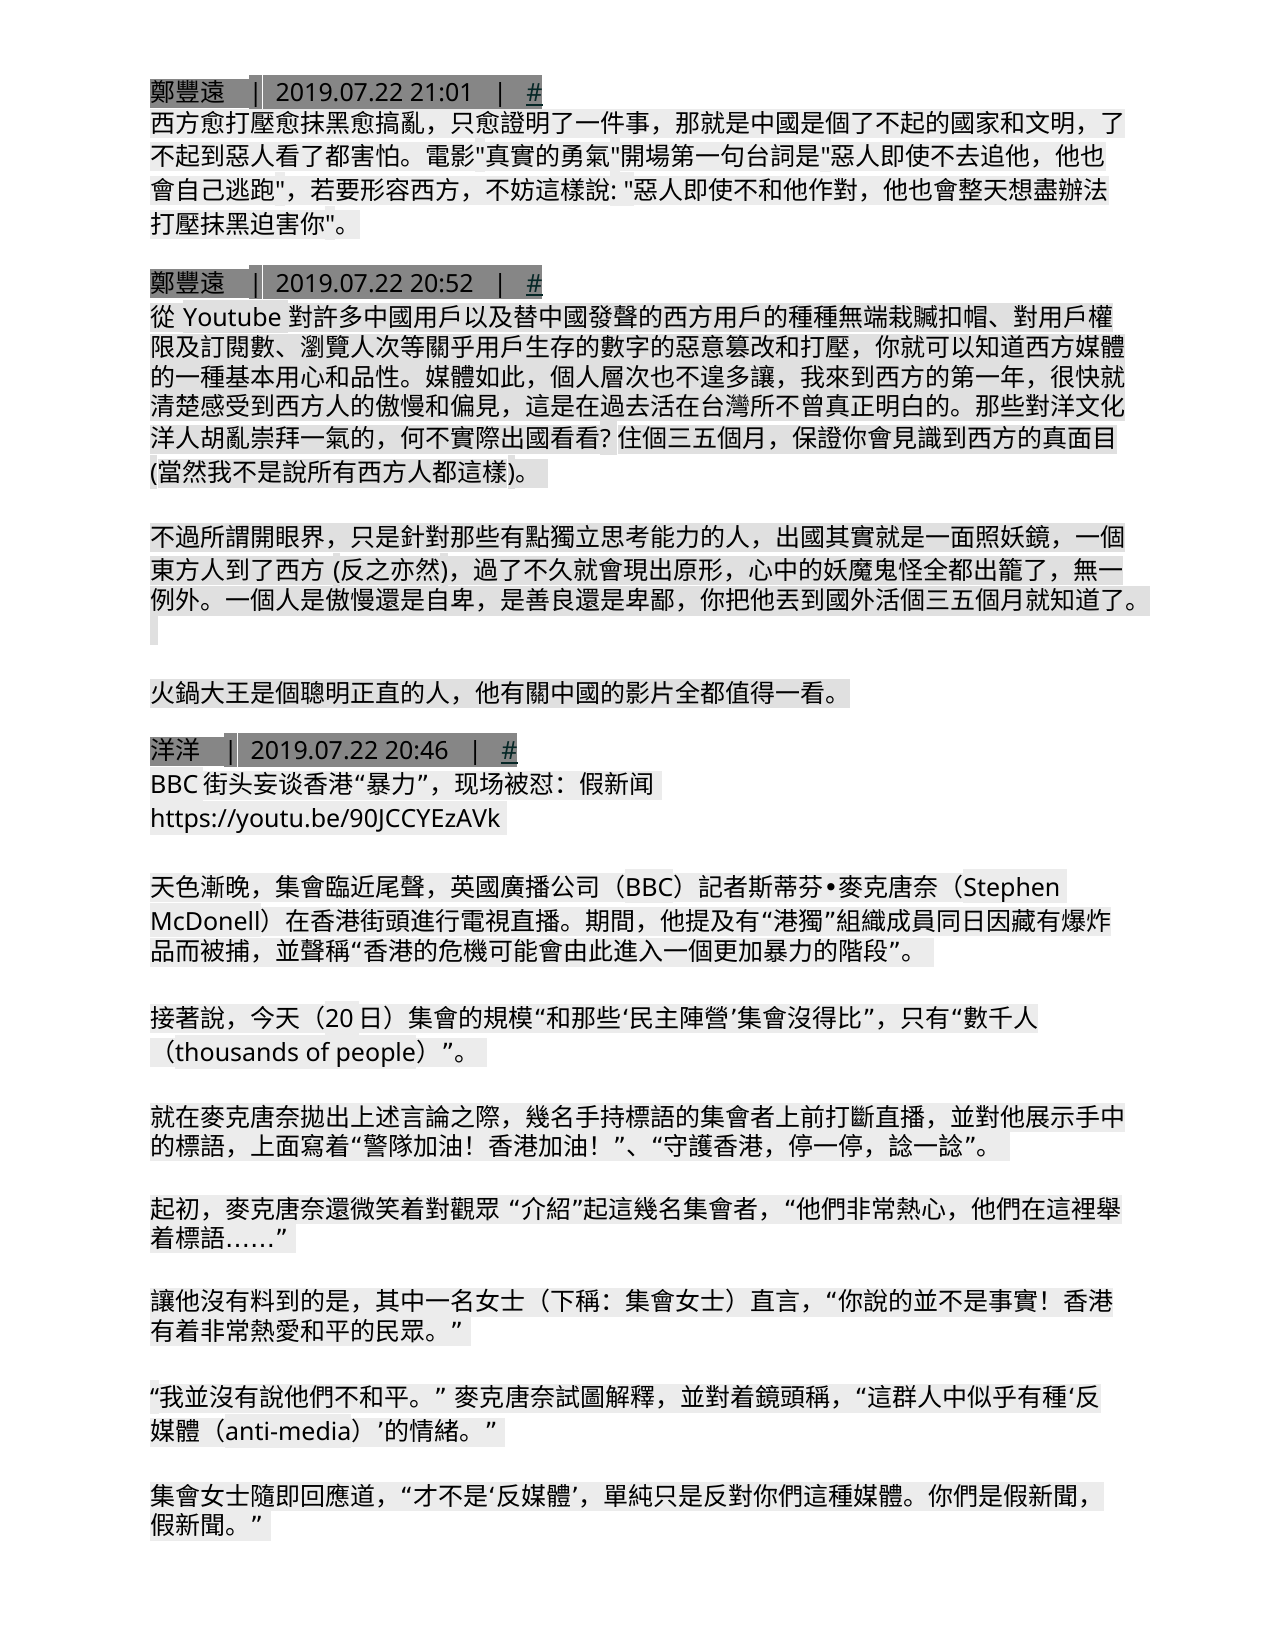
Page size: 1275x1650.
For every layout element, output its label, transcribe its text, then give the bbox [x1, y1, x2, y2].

text 鄭豐遠 | 2019.07.22 21:01 | # [150, 75, 1125, 109]
text 從 Youtube 對許多中國用戶以及替中國發聲的西方用戶的種種無端栽贓扣帽、對用戶權限及訂閱數、瀏覽人次等關乎用戶生存的數字的惡意篡改和打壓，你就可以知道西方媒體的一種基本用心和品性。媒體如此，個人層次也不遑多讓，我來到西方的第一年，很快就清楚感受到西方人的傲慢和偏見，這是在過去活在台灣所不曾真正明白的。那些對洋文化洋人胡亂崇拜一氣的，何不實際出國看看? 住個三五個月，保證你會見識到西方的真面目 (當然我不是說所有西方人都這樣)。 不過所謂開眼界，只是針對那些有點獨立思考能力的人，出國其實就是一面照妖鏡，一個東方人到了西方 (反之亦然)，過了不久就會現出原形，心中的妖魔鬼怪全都出籠了，無一例外。一個人是傲慢還是自卑，是善良還是卑鄙，你把他丟到國外活個三五個月就知道了。 火鍋大王是個聰明正直的人，他有關中國的影片全都值得一看。 [150, 299, 1125, 708]
text 洋洋 | 2019.07.22 20:46 | # [150, 733, 1125, 767]
text BBC街头妄谈香港“暴力”，现场被怼：假新闻 https://youtu.be/90JCCYEzAVk 天色漸晚，集會臨近尾聲，英國廣播公司（BBC）記者斯蒂芬•麥克唐奈（Stephen McDonell）在香港街頭進行電視直播。期間，他提及有“港獨”組織成員同日因藏有爆炸品而被捕，並聲稱“香港的危機可能會由此進入一個更加暴力的階段”。 接著說，今天（20日）集會的規模“和那些‘民主陣營’集會沒得比”，只有“數千人（thousands of people）”。 就在麥克唐奈拋出上述言論之際，幾名手持標語的集會者上前打斷直播，並對他展示手中的標語，上面寫着“警隊加油！香港加油！”、“守護香港，停一停，諗一諗”。 起初，麥克唐奈還微笑着對觀眾 “介紹”起這幾名集會者，“他們非常熱心，他們在這裡舉着標語……” 讓他沒有料到的是，其中一名女士（下稱：集會女士）直言，“你說的並不是事實！香港有着非常熱愛和平的民眾。” “我並沒有說他們不和平。” 麥克唐奈試圖解釋，並對着鏡頭稱，“這群人中似乎有種‘反媒體（anti-media）’的情緒。” 集會女士隨即回應道，“才不是‘反媒體’，單純只是反對你們這種媒體。你們是假新聞，假新聞。” [150, 767, 1125, 1574]
text 西方愈打壓愈抹黑愈搞亂，只愈證明了一件事，那就是中國是個了不起的國家和文明，了不起到惡人看了都害怕。電影"真實的勇氣"開場第一句台詞是"惡人即使不去追他，他也會自己逃跑"，若要形容西方，不妨這樣說: "惡人即使不和他作對，他也會整天想盡辦法打壓抹黑迫害你"。 [150, 109, 1125, 240]
text 鄭豐遠 | 2019.07.22 20:52 | # [150, 265, 1125, 299]
